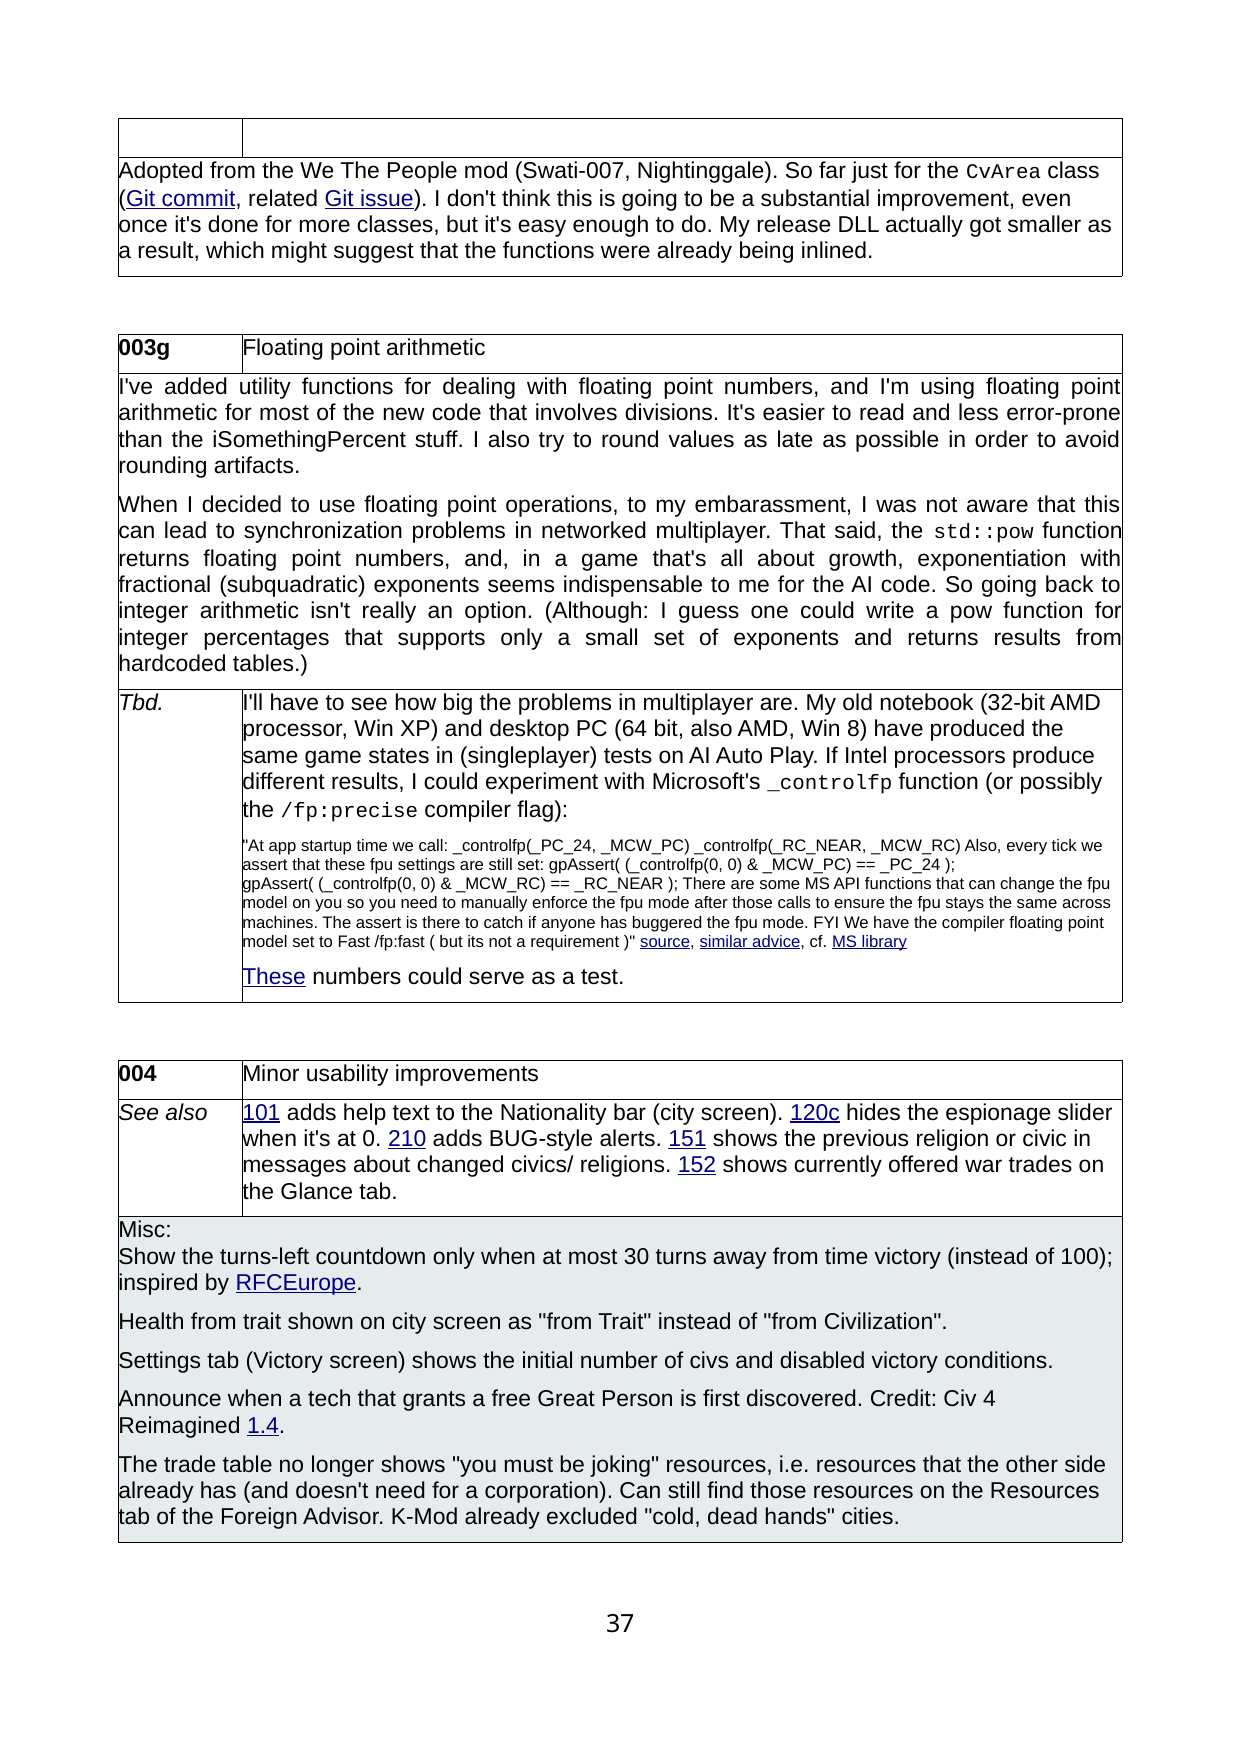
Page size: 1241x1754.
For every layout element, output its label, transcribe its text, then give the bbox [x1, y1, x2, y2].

table_cell Adopted from the We The People mod (Swati-007, Nightinggale). So far just for the CvArea class (Git commit, related Git issue). I don't think this is going to be a substantial improvement, even once it's done for more classes, but it's easy enough to do. My release DLL actually got smaller as a result, which might suggest that the functions were already being inlined. [119, 158, 1122, 276]
table_cell I'll have to see how big the problems in multiplayer are. My old notebook (32-bit AMD processor, Win XP) and desktop PC (64 bit, also AMD, Win 8) have produced the same game states in (singleplayer) tests on AI Auto Play. If Intel processors produce different results, I could experiment with Microsoft's _controlfp function (or possibly the /fp:precise compiler flag): "At app startup time we call: _controlfp(_PC_24, _MCW_PC) _controlfp(_RC_NEAR, _MCW_RC) Also, every tick we assert that these fpu settings are still set: gpAssert( (_controlfp(0, 0) & _MCW_PC) == _PC_24 ); gpAssert( (_controlfp(0, 0) & _MCW_RC) == _RC_NEAR ); There are some MS API functions that can change the fpu model on you so you need to manually enforce the fpu mode after those calls to ensure the fpu stays the same across machines. The assert is there to catch if anyone has buggered the fpu mode. FYI We have the compiler floating point model set to Fast /fp:fast ( but its not a requirement )" source, similar advice, cf. MS library These numbers could serve as a test. [243, 690, 1122, 1002]
table_cell Tbd. [119, 690, 242, 1002]
table_header [119, 119, 242, 157]
table_header 004 [119, 1061, 242, 1098]
table_cell I've added utility functions for dealing with floating point numbers, and I'm using floating point arithmetic for most of the new code that involves divisions. It's easier to read and less error-prone than the iSomethingPercent stuff. I also try to round values as late as possible in order to avoid rounding artifacts. When I decided to use floating point operations, to my embarassment, I was not aware that this can lead to synchronization problems in networked multiplayer. That said, the std::pow function returns floating point numbers, and, in a game that's all about growth, exponentiation with fractional (subquadratic) exponents seems indispensable to me for the AI code. So going back to integer arithmetic isn't really an option. (Although: I guess one could write a pow function for integer percentages that supports only a small set of exponents and returns results from hardcoded tables.) [119, 374, 1122, 689]
table_cell Misc: Show the turns-left countdown only when at most 30 turns away from time victory (instead of 100); inspired by RFCEurope. Health from trait shown on city screen as "from Trait" instead of "from Civilization". Settings tab (Victory screen) shows the initial number of civs and disabled victory conditions. Announce when a tech that grants a free Great Person is first discovered. Credit: Civ 4 Reimagined 1.4. The trade table no longer shows "you must be joking" resources, i.e. resources that the other side already has (and doesn't need for a corporation). Can still find those resources on the Resources tab of the Foreign Advisor. K-Mod already excluded "cold, dead hands" cities. [119, 1217, 1122, 1542]
table_header Minor usability improvements [243, 1061, 1122, 1098]
table_cell See also [119, 1100, 242, 1216]
table_cell 101 adds help text to the Nationality bar (city screen). 120c hides the espionage slider when it's at 0. 210 adds BUG-style alerts. 151 shows the previous religion or civic in messages about changed civics/ religions. 152 shows currently offered war trades on the Glance tab. [243, 1100, 1122, 1216]
table_header Floating point arithmetic [243, 335, 1122, 373]
table_header [243, 119, 1122, 157]
table_header 003g [119, 335, 242, 373]
